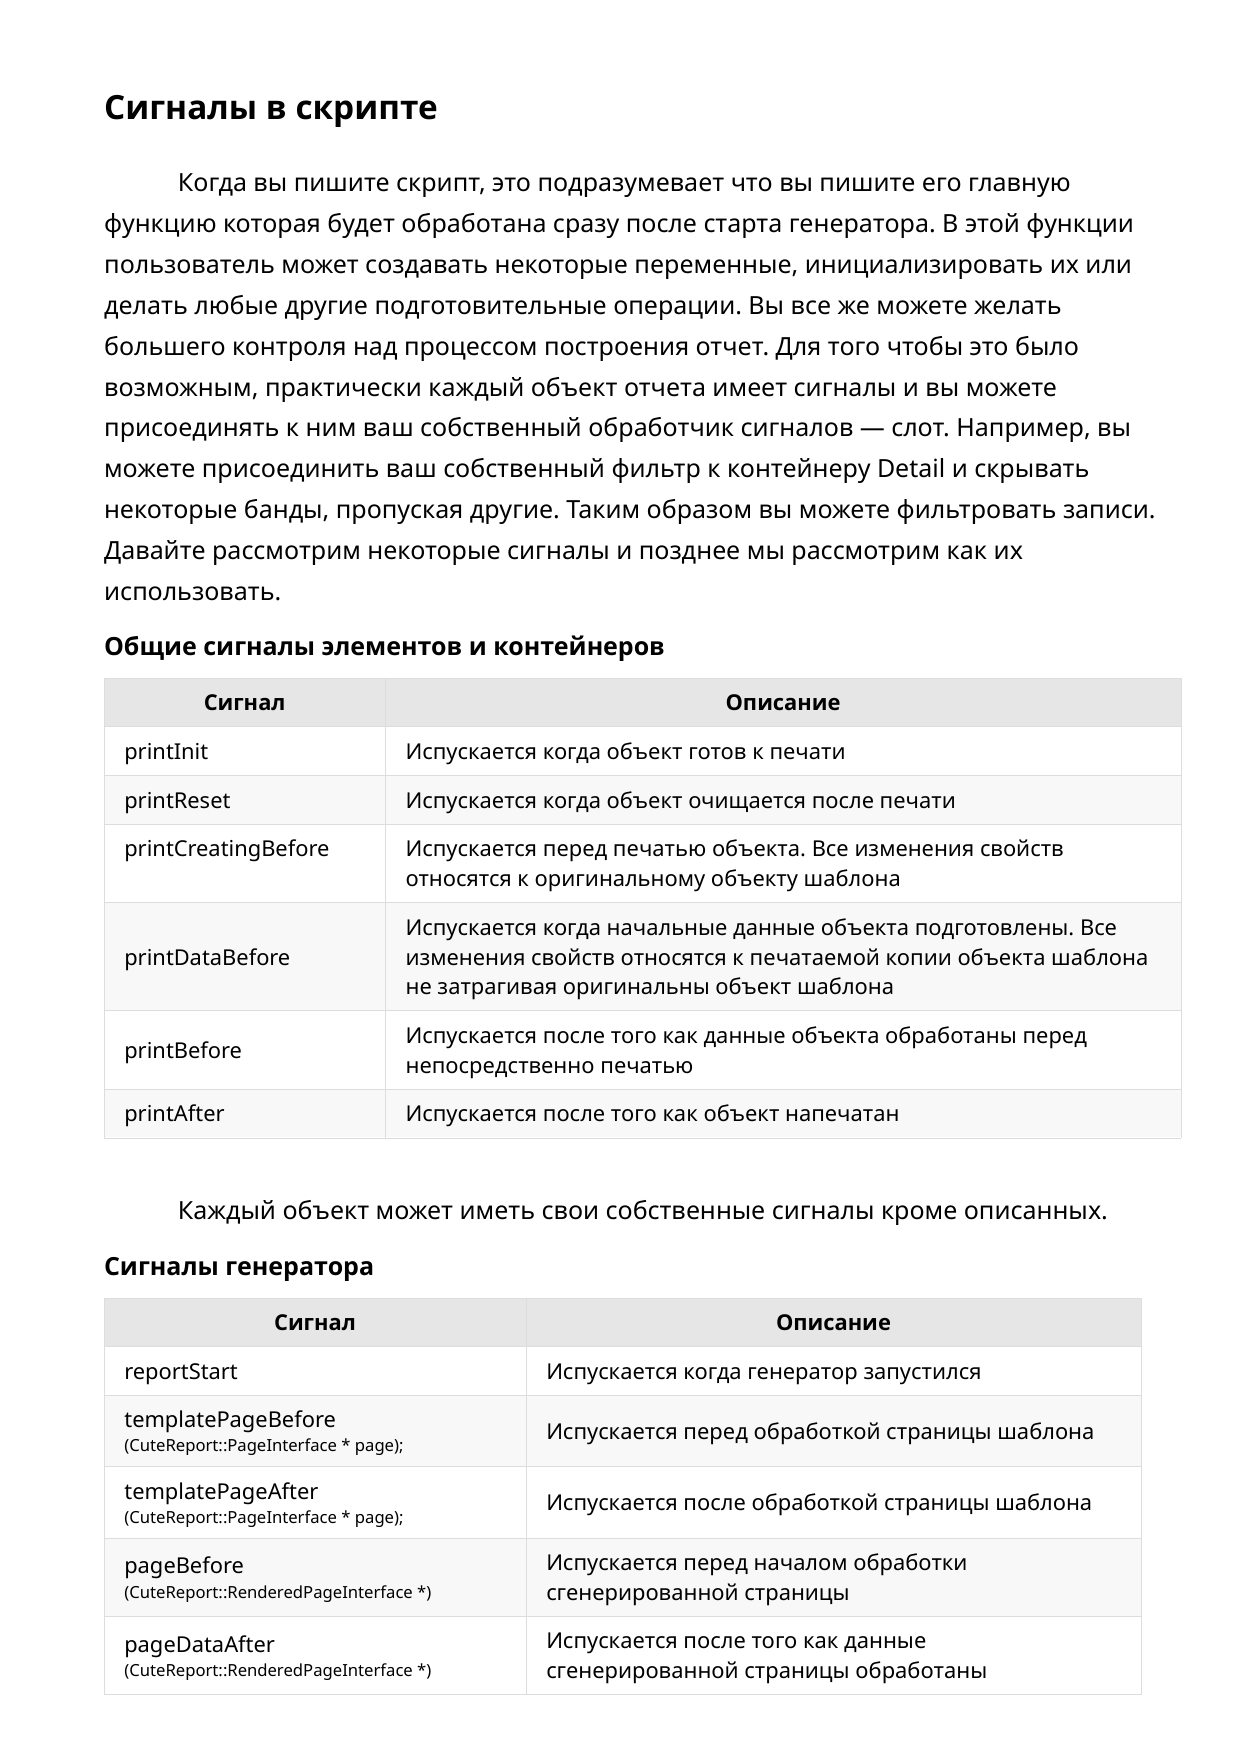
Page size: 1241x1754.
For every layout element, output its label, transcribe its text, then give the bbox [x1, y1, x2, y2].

table_cell Испускается когда генератор запустился [527, 1347, 1141, 1395]
table_cell pageBefore (CuteReport::RenderedPageInterface *) [105, 1539, 526, 1616]
table_header Сигнал [105, 679, 385, 726]
text Каждый объект может иметь свои собственные сигналы кроме описанных. [104, 1193, 1181, 1227]
text Сигналы генератора [104, 1248, 1181, 1282]
text Когда вы пишите скрипт, это подразумевает что вы пишите его главную функцию которая будет обработана сразу после старта генератора. В этой функции пользователь может создавать некоторые переменные, инициализировать их или делать любые другие подготовительные операции. Вы все же можете желать большего контроля над процессом построения отчет. Для того чтобы это было возможным, практически каждый объект отчета имеет сигналы и вы можете присоединять к ним ваш собственный обработчик сигналов — слот. Например, вы можете присоединить ваш собственный фильтр к контейнеру Detail и скрывать некоторые банды, пропуская другие. Таким образом вы можете фильтровать записи. Давайте рассмотрим некоторые сигналы и позднее мы рассмотрим как их использовать. [104, 165, 1181, 607]
table_header Сигнал [105, 1299, 526, 1346]
table_cell printBefore [105, 1011, 385, 1089]
table_cell printAfter [105, 1090, 385, 1137]
table_cell Испускается когда объект очищается после печати [386, 776, 1181, 824]
table_cell templatePageBefore (CuteReport::PageInterface * page); [105, 1396, 526, 1466]
table_header Описание [386, 679, 1181, 726]
table_header Описание [527, 1299, 1141, 1346]
table_cell reportStart [105, 1347, 526, 1395]
table_cell printCreatingBefore [105, 825, 385, 902]
table_cell Испускается перед обработкой страницы шаблона [527, 1396, 1141, 1466]
table_cell Испускается после того как объект напечатан [386, 1090, 1181, 1137]
table_cell Испускается когда начальные данные объекта подготовлены. Все изменения свойств относятся к печатаемой копии объекта шаблона не затрагивая оригинальны объект шаблона [386, 903, 1181, 1010]
table_cell Испускается перед началом обработки сгенерированной страницы [527, 1539, 1141, 1616]
table_cell Испускается после обработкой страницы шаблона [527, 1467, 1141, 1537]
table_cell printReset [105, 776, 385, 824]
table_cell printDataBefore [105, 903, 385, 1010]
table_cell Испускается перед печатью объекта. Все изменения свойств относятся к оригинальному объекту шаблона [386, 825, 1181, 902]
table_cell printInit [105, 727, 385, 775]
table_cell pageDataAfter (CuteReport::RenderedPageInterface *) [105, 1617, 526, 1694]
text Общие сигналы элементов и контейнеров [104, 629, 1181, 663]
table_cell Испускается когда объект готов к печати [386, 727, 1181, 775]
table_cell Испускается после того как дaнные объекта обработаны перед непосредственно печатью [386, 1011, 1181, 1089]
table_cell Испускается после того как данные сгенерированной страницы обработаны [527, 1617, 1141, 1694]
table_cell templatePageAfter (CuteReport::PageInterface * page); [105, 1467, 526, 1537]
subtitle Сигналы в скрипте [104, 83, 1181, 129]
